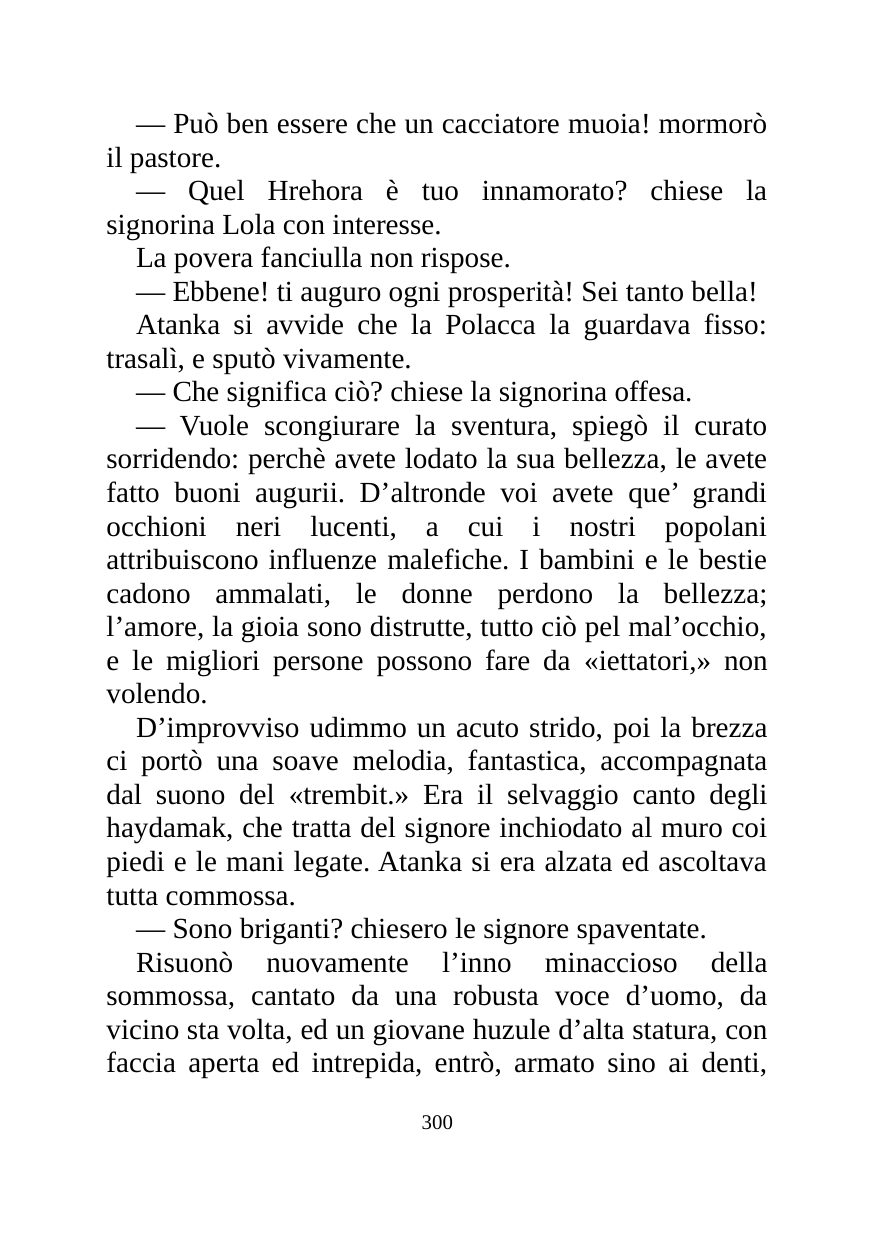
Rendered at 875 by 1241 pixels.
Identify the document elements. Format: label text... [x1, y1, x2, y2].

text — Ebbene! ti auguro ogni prosperità! Sei tanto bella! [106, 274, 768, 307]
text — Vuole scongiurare la sventura, spiegò il curato sorridendo: perchè avete lodato la sua bellezza, le avete fatto buoni augurii. D’altronde voi avete que’ grandi occhioni neri lucenti, a cui i nostri popolani attribuiscono influenze malefiche. I bambini e le bestie cadono ammalati, le donne perdono la bellezza; l’amore, la gioia sono distrutte, tutto ciò pel mal’occhio, e le migliori persone possono fare da «iettatori,» non volendo. [106, 408, 768, 710]
text La povera fanciulla non rispose. [106, 240, 768, 274]
text Risuonò nuovamente l’inno minaccioso della sommossa, cantato da una robusta voce d’uomo, da vicino sta volta, ed un giovane huzule d’alta statura, con faccia aperta ed intrepida, entrò, armato sino ai denti, [106, 945, 768, 1079]
text — Sono briganti? chiesero le signore spaventate. [106, 911, 768, 945]
text — Può ben essere che un cacciatore muoia! mormorò il pastore. [106, 106, 768, 173]
text — Che significa ciò? chiese la signorina offesa. [106, 374, 768, 408]
text Atanka si avvide che la Polacca la guardava fisso: trasalì, e sputò vivamente. [106, 307, 768, 374]
text — Quel Hrehora è tuo innamorato? chiese la signorina Lola con interesse. [106, 173, 768, 240]
text D’improvviso udimmo un acuto strido, poi la brezza ci portò una soave melodia, fantastica, accompagnata dal suono del «trembit.» Era il selvaggio canto degli haydamak, che tratta del signore inchiodato al muro coi piedi e le mani legate. Atanka si era alzata ed ascoltava tutta commossa. [106, 710, 768, 911]
